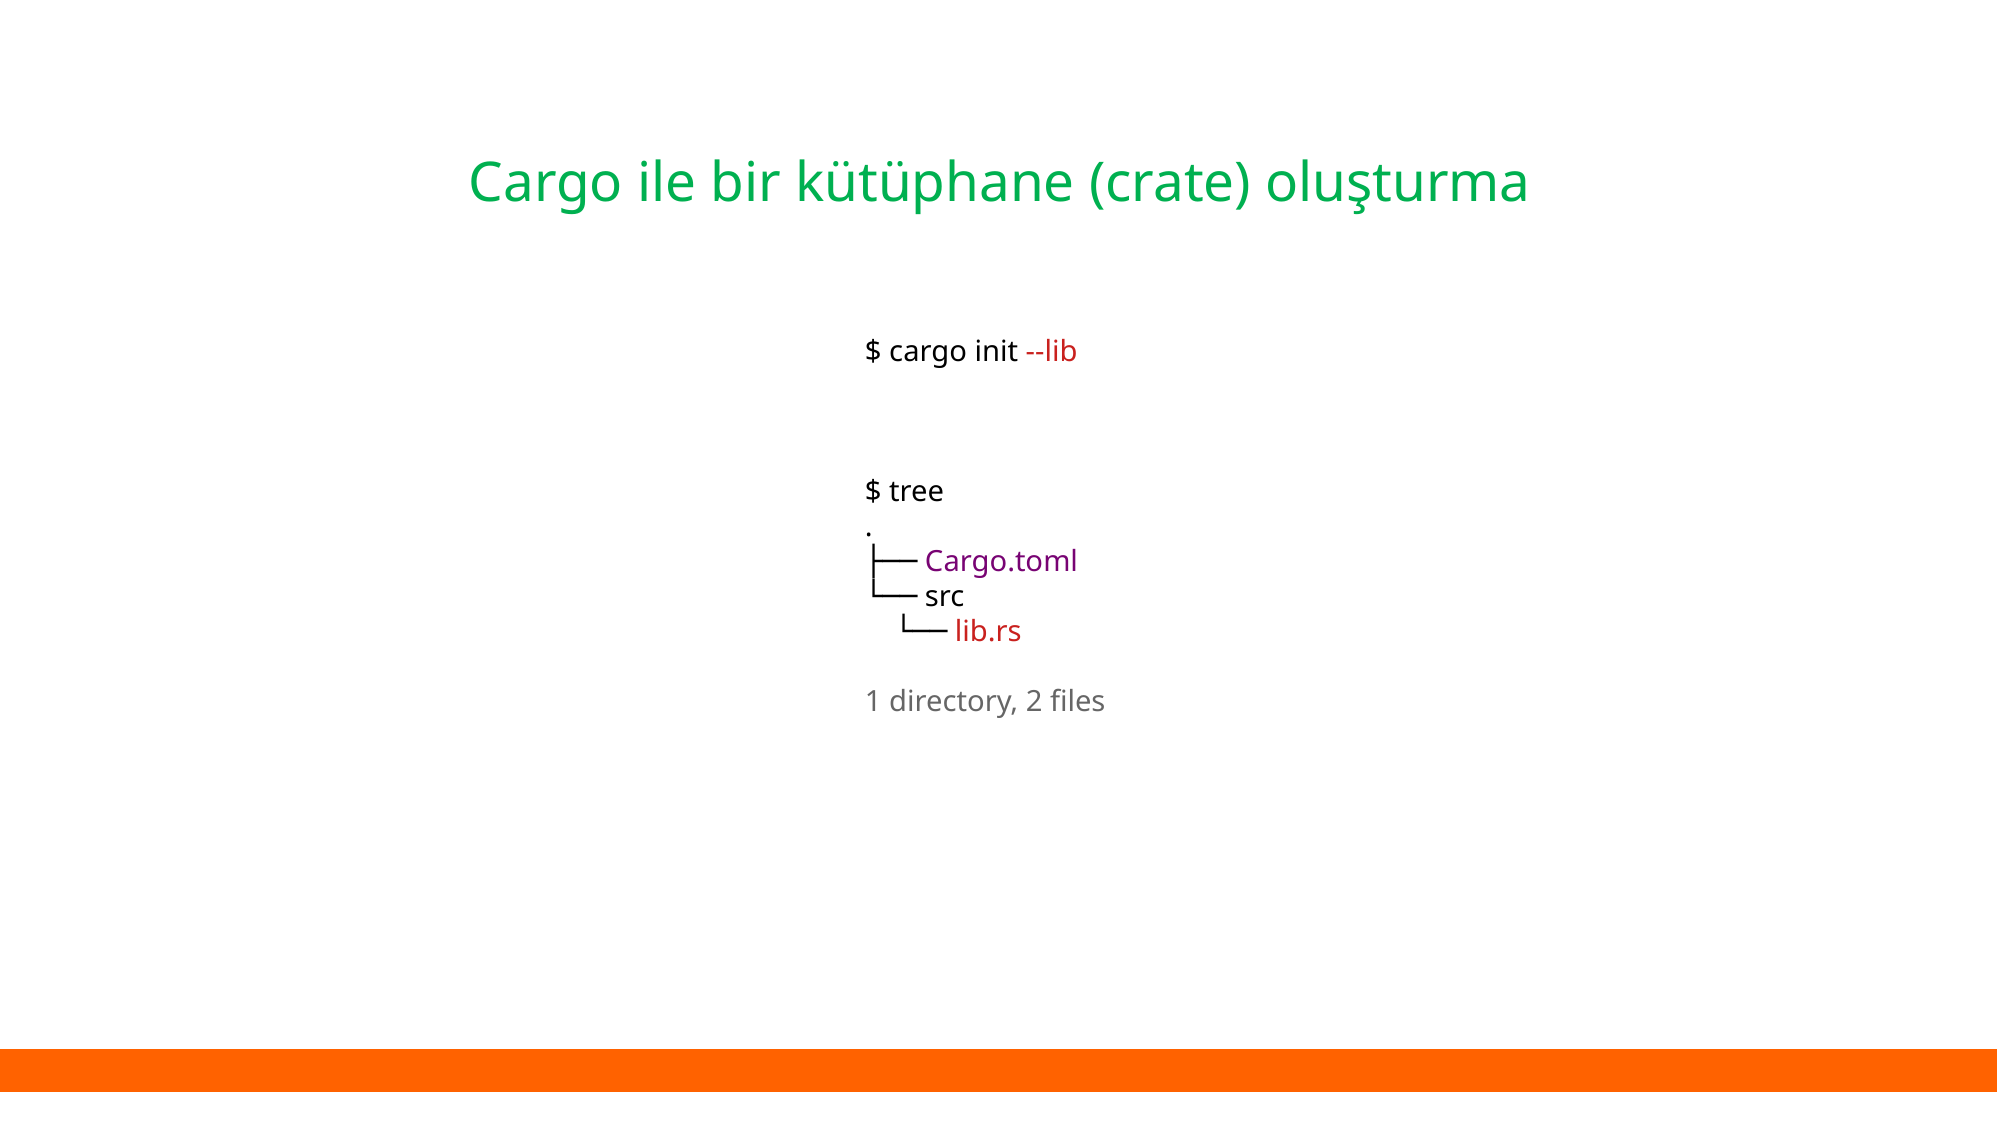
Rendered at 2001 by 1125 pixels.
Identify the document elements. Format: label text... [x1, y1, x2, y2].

text_box Cargo ile bir kütüphane (crate) oluşturma [420, 146, 1580, 237]
text_box [0, 1049, 1997, 1092]
text_box $ cargo init --lib $ tree . ├── Cargo.toml └── src └── lib.rs 1 directory, 2 files [850, 324, 1175, 696]
